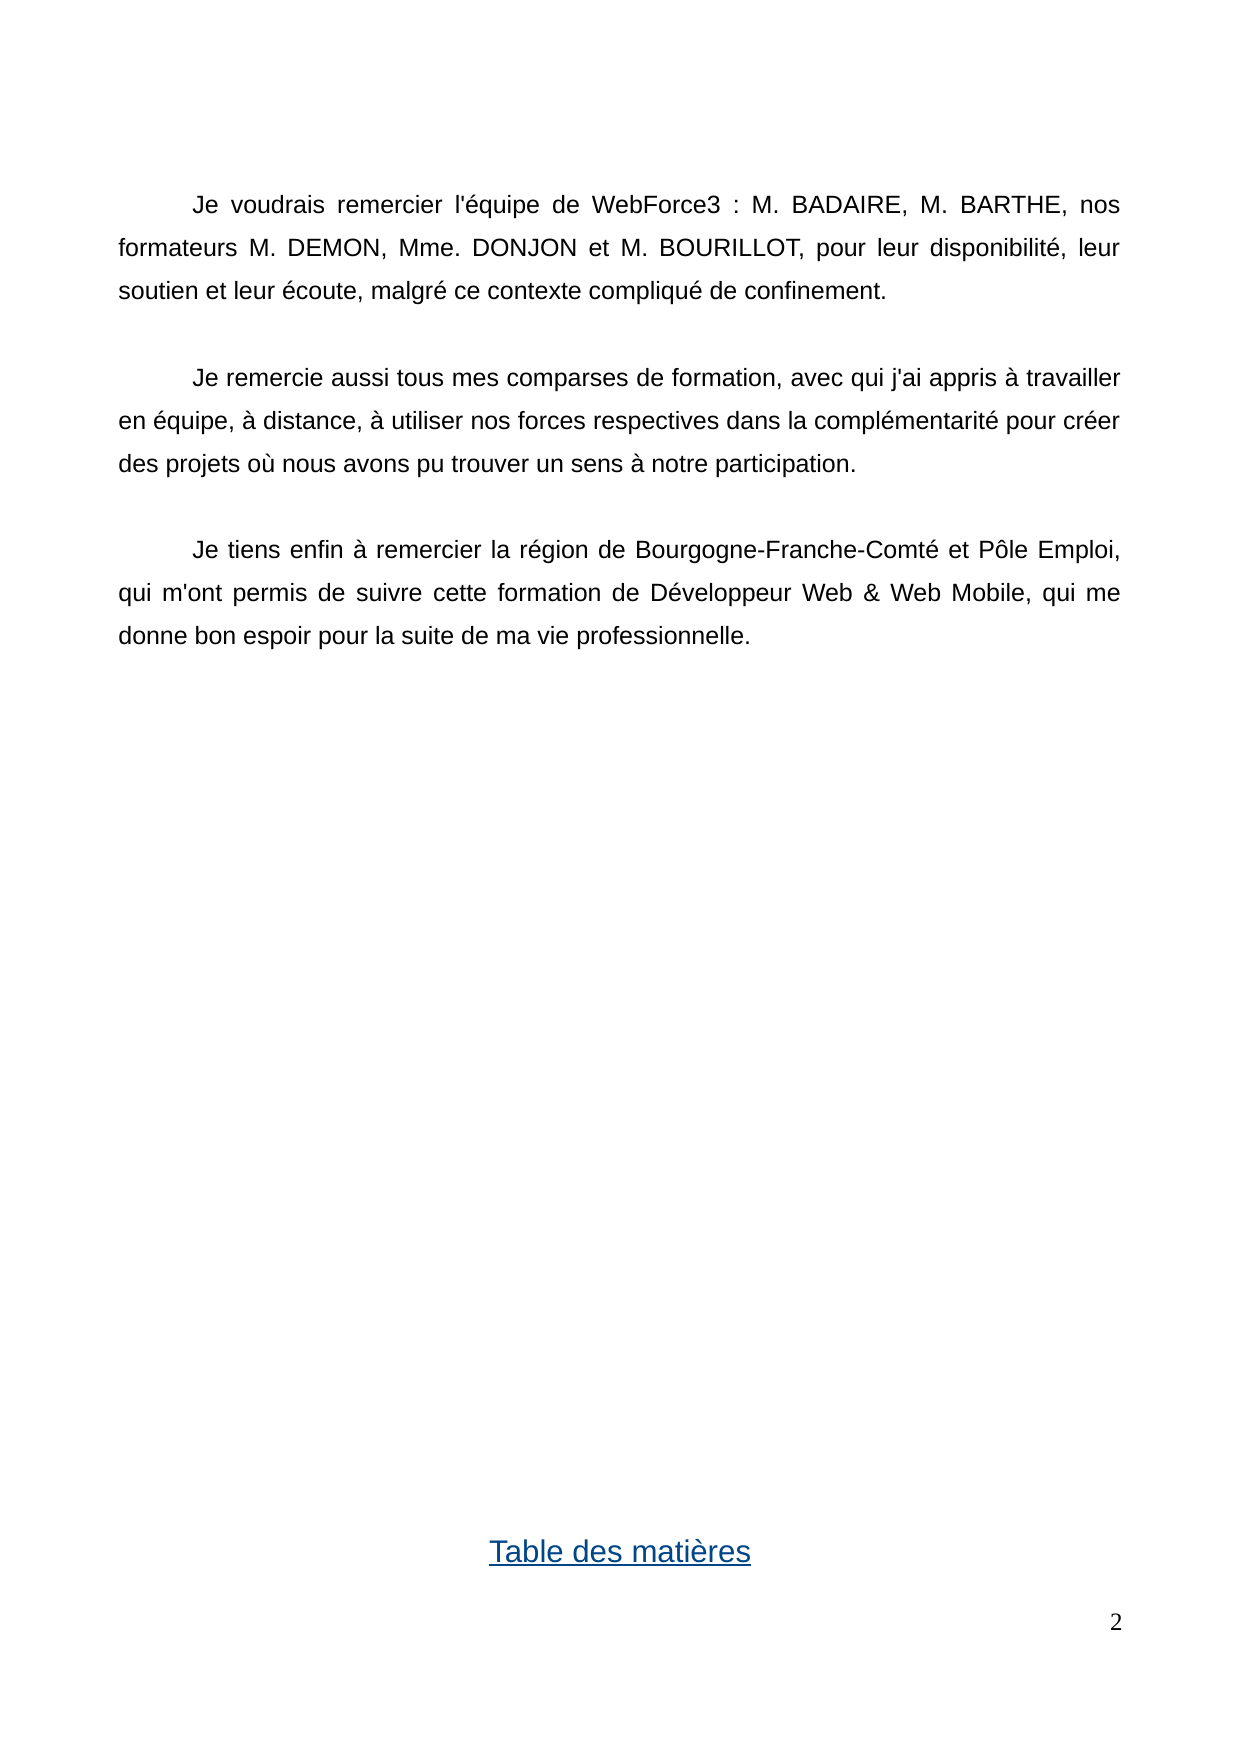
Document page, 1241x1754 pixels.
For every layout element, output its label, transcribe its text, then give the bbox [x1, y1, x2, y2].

text Je voudrais remercier l'équipe de WebForce3 : M. BADAIRE, M. BARTHE, nos formateurs M. DEMON, Mme. DONJON et M. BOURILLOT, pour leur disponibilité, leur soutien et leur écoute, malgré ce contexte compliqué de confinement. [118, 190, 1122, 305]
text Je tiens enfin à remercier la région de Bourgogne-Franche-Comté et Pôle Emploi, qui m'ont permis de suivre cette formation de Développeur Web & Web Mobile, qui me donne bon espoir pour la suite de ma vie professionnelle. [118, 535, 1122, 650]
text Table des matières [118, 1533, 1122, 1569]
text Je remercie aussi tous mes comparses de formation, avec qui j'ai appris à travailler en équipe, à distance, à utiliser nos forces respectives dans la complémentarité pour créer des projets où nous avons pu trouver un sens à notre participation. [118, 362, 1122, 477]
